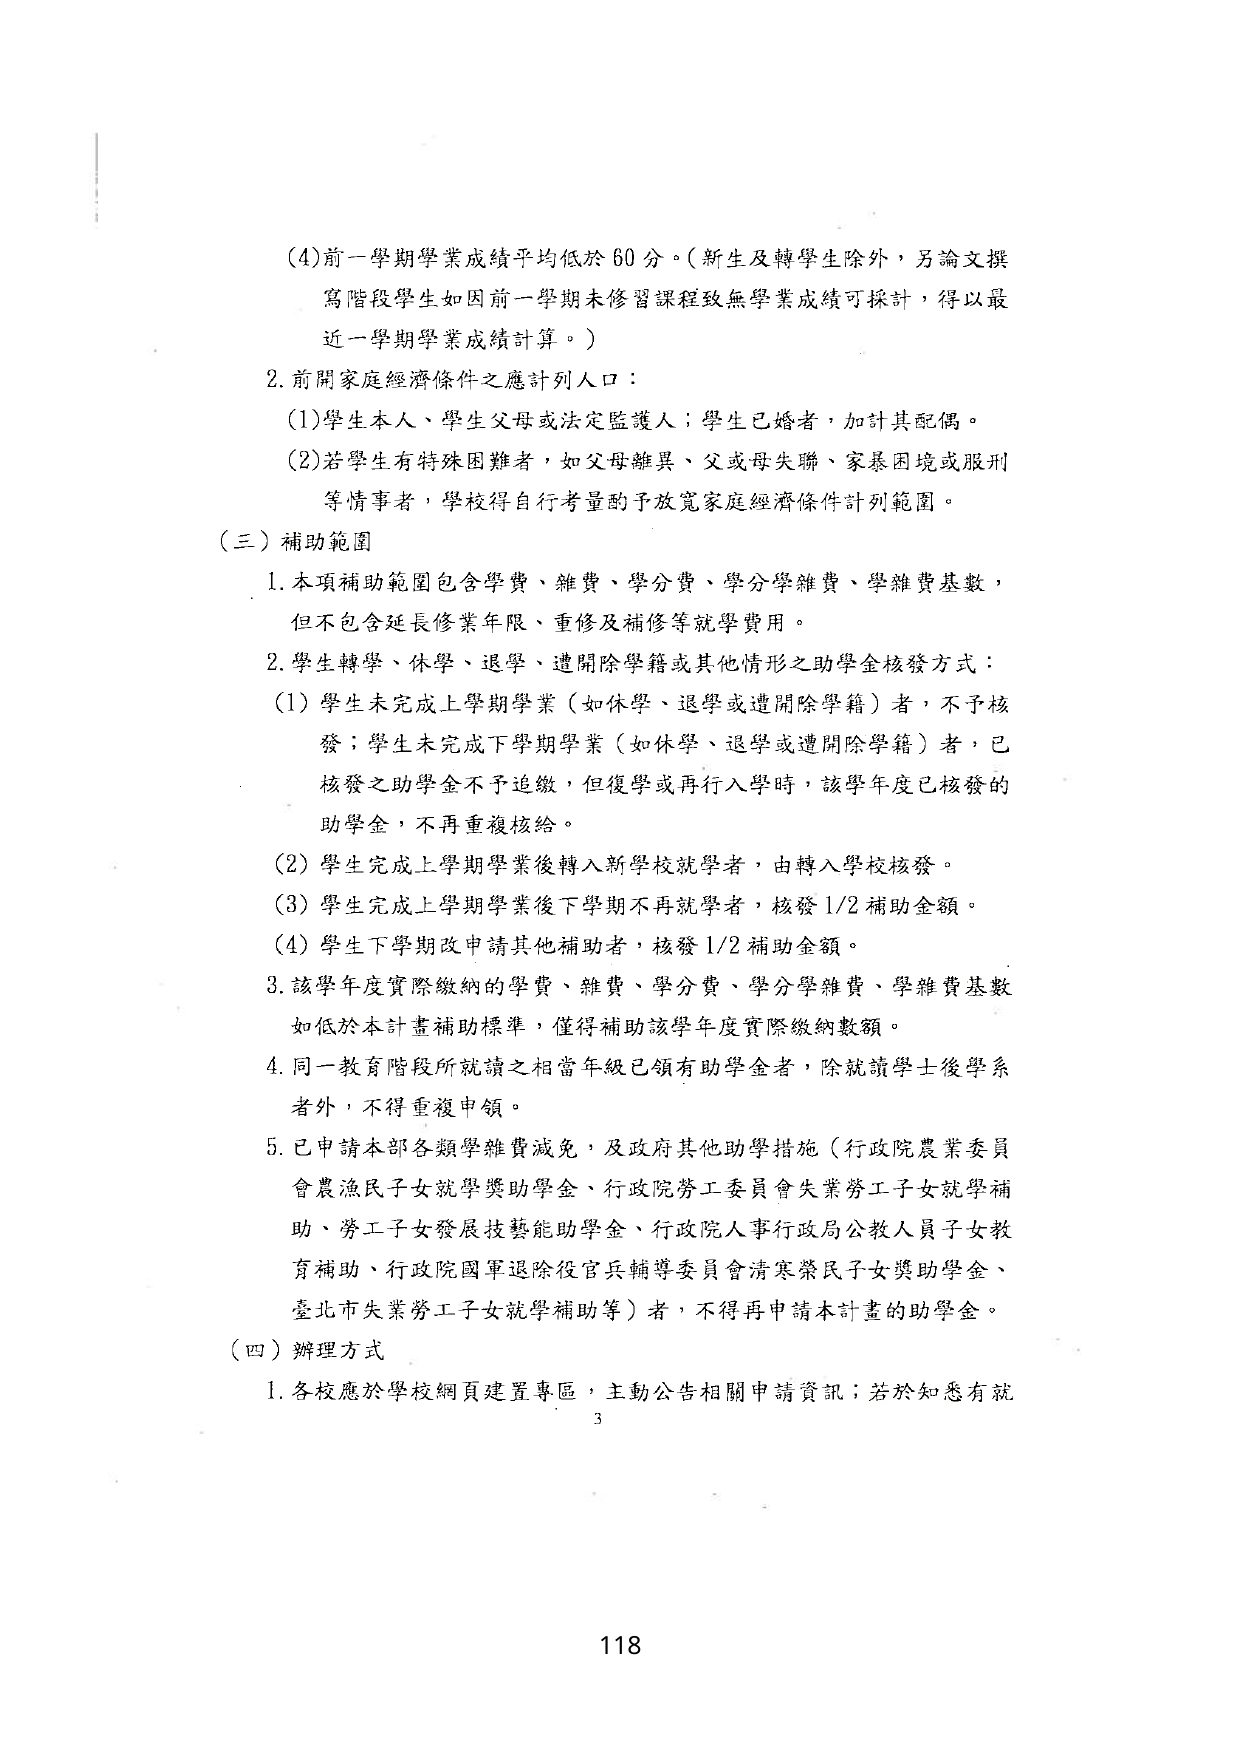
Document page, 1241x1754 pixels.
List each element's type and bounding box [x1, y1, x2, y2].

picture [88, 122, 1093, 1542]
